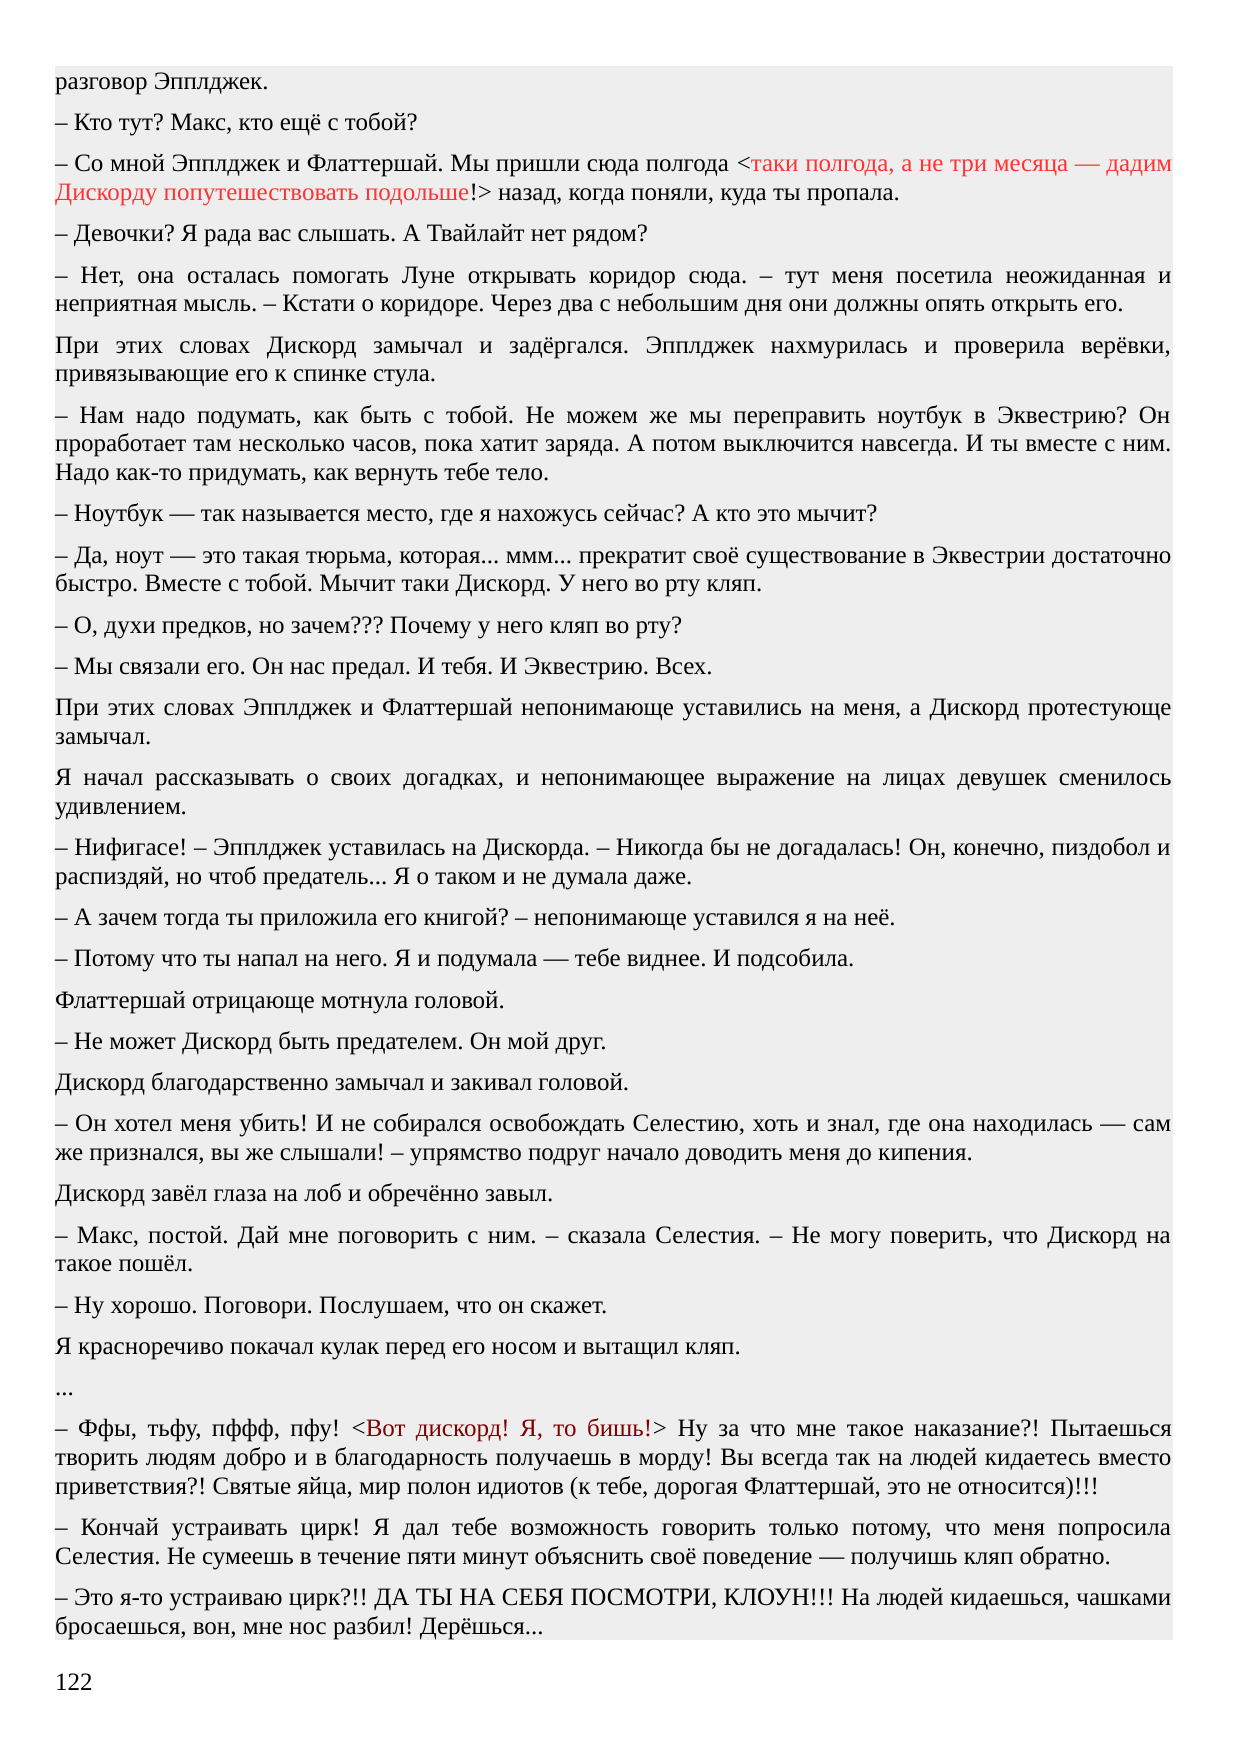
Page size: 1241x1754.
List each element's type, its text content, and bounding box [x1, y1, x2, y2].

text – Нифигасе! – Эпплджек уставилась на Дискорда. – Никогда бы не догадалась! Он, конечно, пиздобол и распиздяй, но чтоб предатель... Я о таком и не думала даже. [55, 832, 1173, 890]
text разговор Эпплджек. [55, 66, 1173, 95]
text Я красноречиво покачал кулак перед его носом и вытащил кляп. [55, 1331, 1173, 1360]
text Дискорд завёл глаза на лоб и обречённо завыл. [55, 1178, 1173, 1207]
text – Ноутбук — так называется место, где я нахожусь сейчас? А кто это мычит? [55, 498, 1173, 527]
text – Ффы, тьфу, пффф, пфу! <Вот дискорд! Я, то бишь!> Ну за что мне такое наказание?! Пытаешься творить людям добро и в благодарность получаешь в морду! Вы всегда так на людей кидаетесь вместо приветствия?! Святые яйца, мир полон идиотов (к тебе, дорогая Флаттершай, это не относится)!!! [55, 1413, 1173, 1500]
text – Кончай устраивать цирк! Я дал тебе возможность говорить только потому, что меня попросила Селестия. Не сумеешь в течение пяти минут объяснить своё поведение — получишь кляп обратно. [55, 1512, 1173, 1570]
text – Потому что ты напал на него. Я и подумала — тебе виднее. И подсобила. [55, 943, 1173, 972]
text – Со мной Эпплджек и Флаттершай. Мы пришли сюда полгода <таки полгода, а не три месяца — дадим Дискорду попутешествовать подольше!> назад, когда поняли, куда ты пропала. [55, 148, 1173, 206]
text – Не может Дискорд быть предателем. Он мой друг. [55, 1026, 1173, 1055]
text Флаттершай отрицающе мотнула головой. [55, 985, 1173, 1013]
text – Кто тут? Макс, кто ещё с тобой? [55, 107, 1173, 136]
text – О, духи предков, но зачем??? Почему у него кляп во рту? [55, 610, 1173, 638]
text – Это я-то устраиваю цирк?!! ДА ТЫ НА СЕБЯ ПОСМОТРИ, КЛОУН!!! На людей кидаешься, чашками бросаешься, вон, мне нос разбил! Дерёшься... [55, 1582, 1173, 1640]
text – Ну хорошо. Поговори. Послушаем, что он скажет. [55, 1290, 1173, 1318]
text ... [55, 1372, 1173, 1401]
text – Девочки? Я рада вас слышать. А Твайлайт нет рядом? [55, 218, 1173, 247]
text – Нам надо подумать, как быть с тобой. Не можем же мы переправить ноутбук в Эквестрию? Он проработает там несколько часов, пока хатит заряда. А потом выключится навсегда. И ты вместе с ним. Надо как-то придумать, как вернуть тебе тело. [55, 400, 1173, 486]
text При этих словах Эпплджек и Флаттершай непонимающе уставились на меня, а Дискорд протестующе замычал. [55, 692, 1173, 750]
text – А зачем тогда ты приложила его книгой? – непонимающе уставился я на неё. [55, 902, 1173, 931]
text – Он хотел меня убить! И не собирался освобождать Селестию, хоть и знал, где она находилась — сам же признался, вы же слышали! – упрямство подруг начало доводить меня до кипения. [55, 1108, 1173, 1166]
text При этих словах Дискорд замычал и задёргался. Эпплджек нахмурилась и проверила верёвки, привязывающие его к спинке стула. [55, 330, 1173, 387]
text – Нет, она осталась помогать Луне открывать коридор сюда. – тут меня посетила неожиданная и неприятная мысль. – Кстати о коридоре. Через два с небольшим дня они должны опять открыть его. [55, 260, 1173, 317]
text – Да, ноут — это такая тюрьма, которая... ммм... прекратит своё существование в Эквестрии достаточно быстро. Вместе с тобой. Мычит таки Дискорд. У него во рту кляп. [55, 540, 1173, 597]
text – Макс, постой. Дай мне поговорить с ним. – сказала Селестия. – Не могу поверить, что Дискорд на такое пошёл. [55, 1220, 1173, 1277]
text Я начал рассказывать о своих догадках, и непонимающее выражение на лицах девушек сменилось удивлением. [55, 762, 1173, 820]
text Дискорд благодарственно замычал и закивал головой. [55, 1067, 1173, 1096]
text – Мы связали его. Он нас предал. И тебя. И Эквестрию. Всех. [55, 651, 1173, 680]
